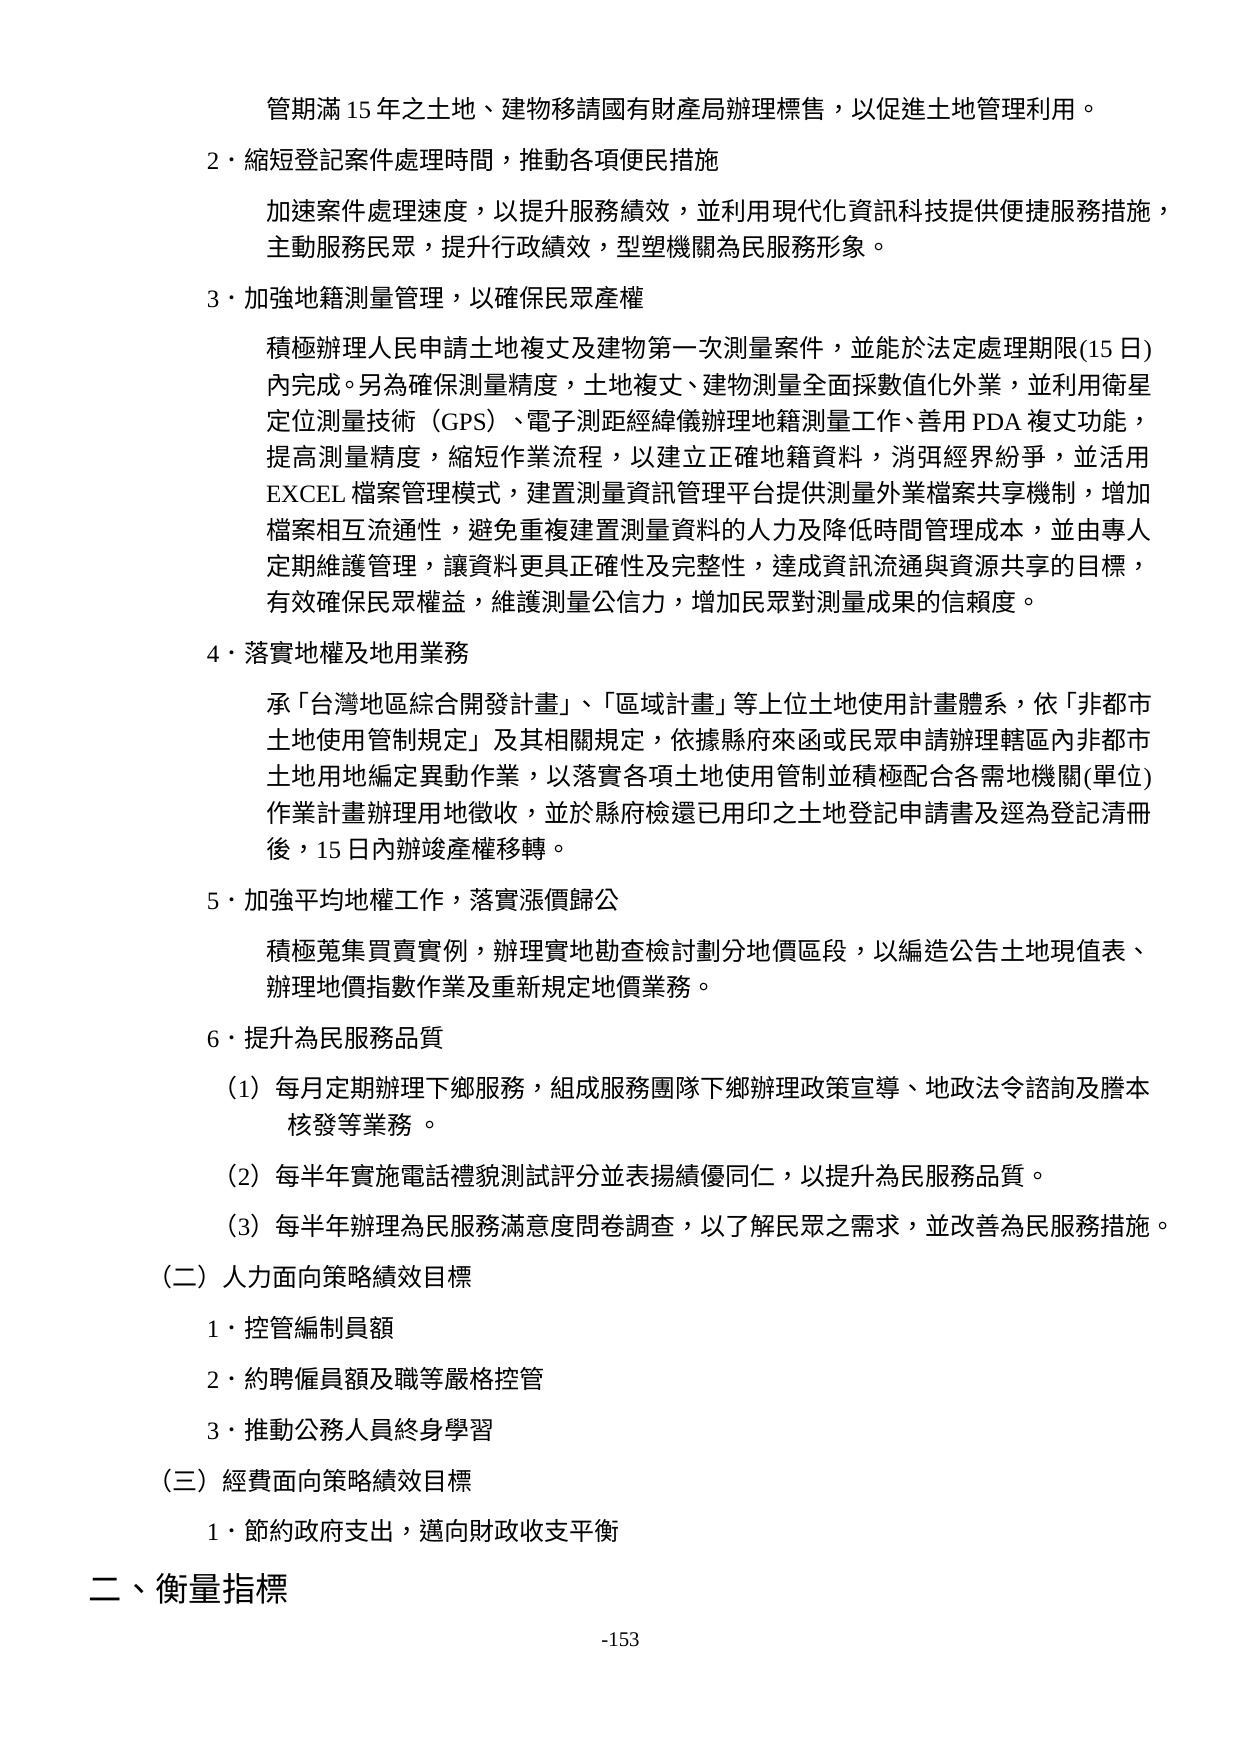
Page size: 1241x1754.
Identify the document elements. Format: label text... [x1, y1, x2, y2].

text 二、衡量指標 [88, 1563, 1152, 1611]
list 落實地權及地用業務 [207, 633, 1152, 670]
list 縮短登記案件處理時間，推動各項便民措施 [207, 140, 1152, 176]
text （三）經費面向策略績效目標 [148, 1461, 1152, 1497]
list 每半年實施電話禮貌測試評分並表揚績優同仁，以提升為民服務品質。 [213, 1156, 1152, 1192]
list 加強平均地權工作，落實漲價歸公 [207, 880, 1152, 916]
list 提升為民服務品質 [207, 1018, 1152, 1054]
list 推動公務人員終身學習 [207, 1410, 1152, 1446]
text 承「台灣地區綜合開發計畫」、「區域計畫」等上位土地使用計畫體系，依「非都市土地使用管制規定」及其相關規定，依據縣府來函或民眾申請辦理轄區內非都市土地用地編定異動作業，以落實各項土地使用管制並積極配合各需地機關(單位)作業計畫辦理用地徵收，並於縣府檢還已用印之土地登記申請書及逕為登記清冊後，15日內辦竣產權移轉。 [266, 684, 1152, 866]
list 每月定期辦理下鄉服務，組成服務團隊下鄉辦理政策宣導、地政法令諮詢及謄本核發等業務 。 [213, 1069, 1152, 1141]
text 積極辦理人民申請土地複丈及建物第一次測量案件，並能於法定處理期限(15日)內完成。另為確保測量精度，土地複丈、建物測量全面採數值化外業，並利用衛星定位測量技術（GPS）、電子測距經緯儀辦理地籍測量工作、善用PDA複丈功能，提高測量精度，縮短作業流程，以建立正確地籍資料，消弭經界紛爭，並活用EXCEL檔案管理模式，建置測量資訊管理平台提供測量外業檔案共享機制，增加檔案相互流通性，避免重複建置測量資料的人力及降低時間管理成本，並由專人定期維護管理，讓資料更具正確性及完整性，達成資訊流通與資源共享的目標，有效確保民眾權益，維護測量公信力，增加民眾對測量成果的信賴度。 [266, 329, 1152, 619]
text 積極蒐集買賣實例，辦理實地勘查檢討劃分地價區段，以編造公告土地現值表、辦理地價指數作業及重新規定地價業務。 [266, 931, 1152, 1003]
text 管期滿15年之土地、建物移請國有財產局辦理標售，以促進土地管理利用。 [266, 89, 1152, 126]
text （二）人力面向策略績效目標 [148, 1258, 1152, 1294]
text 加速案件處理速度，以提升服務績效，並利用現代化資訊科技提供便捷服務措施，主動服務民眾，提升行政績效，型塑機關為民服務形象。 [266, 191, 1152, 263]
list 約聘僱員額及職等嚴格控管 [207, 1359, 1152, 1396]
list 節約政府支出，邁向財政收支平衡 [207, 1512, 1152, 1548]
list 控管編制員額 [207, 1308, 1152, 1345]
list 每半年辦理為民服務滿意度問卷調查，以了解民眾之需求，並改善為民服務措施。 [213, 1207, 1152, 1243]
list 加強地籍測量管理，以確保民眾產權 [207, 278, 1152, 314]
